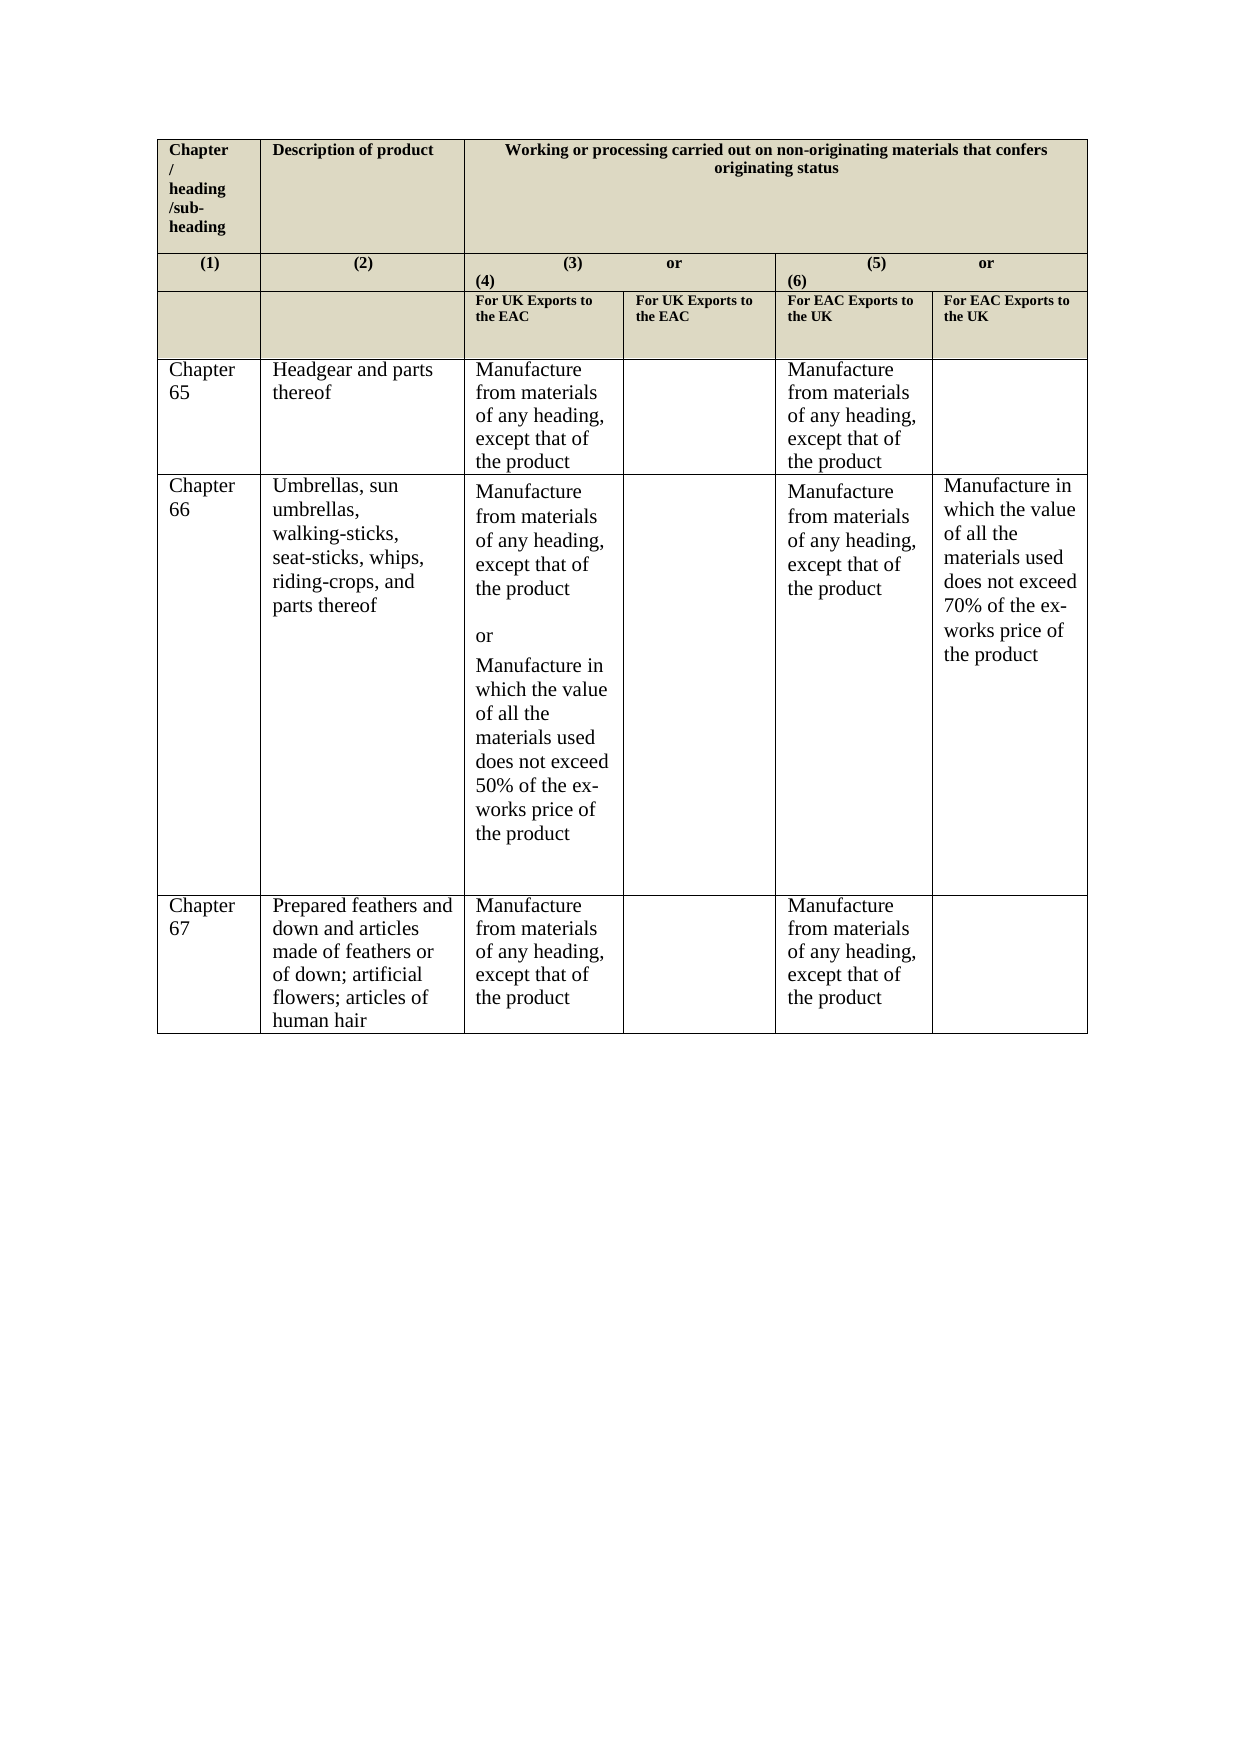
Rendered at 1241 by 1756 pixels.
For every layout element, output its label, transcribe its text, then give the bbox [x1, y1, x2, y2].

table_cell Manufacture [776, 360, 932, 382]
table_cell Chapter [158, 360, 260, 382]
table_cell (1) [158, 254, 260, 291]
table_cell For UK Exports to the EAC [624, 292, 775, 358]
table_cell of any heading, [465, 404, 623, 427]
table_cell [261, 292, 464, 358]
table_cell the product [465, 450, 623, 474]
table_cell made of feathers or [261, 941, 464, 964]
table_cell Prepared feathers and [261, 896, 464, 918]
table_header Description of product [261, 140, 464, 253]
table_cell [158, 1010, 260, 1033]
table_cell [261, 450, 464, 474]
table_cell Manufacture from materials of any heading, except that of the product or Manufacture in which the value of all the materials used does not exceed 50% of the ex- works price of the product [465, 475, 623, 895]
table_cell [158, 427, 260, 450]
table_cell [158, 292, 260, 358]
table_cell Manufacture [465, 360, 623, 382]
table_cell (3) (4) [465, 254, 624, 291]
table_cell down and articles [261, 918, 464, 941]
table_cell Umbrellas, sun umbrellas, walking-sticks, seat-sticks, whips, riding-crops, and parts thereof [261, 475, 464, 895]
table_cell [261, 427, 464, 450]
table_cell Manufacture [776, 896, 932, 918]
table_cell from materials [776, 382, 932, 404]
table_cell 67 [158, 918, 260, 941]
table_cell flowers; articles of [261, 987, 464, 1009]
table_cell (2) [261, 254, 464, 291]
table_cell Manufacture [465, 896, 623, 918]
table_cell [158, 404, 260, 427]
table_cell Manufacture in which the value of all the materials used does not exceed 70% of the ex- works price of the product [933, 475, 1087, 895]
table_cell Chapter [158, 896, 260, 918]
table_cell 65 [158, 382, 260, 404]
table_cell human hair [261, 1010, 464, 1033]
table_cell [933, 896, 1087, 1033]
table_cell [624, 475, 775, 895]
table_cell from materials [465, 918, 623, 941]
table_cell or [624, 254, 775, 291]
table_cell [624, 896, 775, 1033]
table_cell of any heading, [776, 404, 932, 427]
table_cell Headgear and parts [261, 360, 464, 382]
table_cell the product [465, 987, 623, 1009]
table_cell For EAC Exports to the UK [776, 292, 932, 358]
table_cell [776, 1010, 932, 1033]
table_cell thereof [261, 382, 464, 404]
table_cell Chapter 66 [158, 475, 260, 895]
table_cell or [932, 254, 1087, 291]
table_cell [624, 360, 775, 474]
table_cell except that of [465, 427, 623, 450]
table_cell the product [776, 987, 932, 1009]
table_cell For EAC Exports to the UK [933, 292, 1087, 358]
table_cell For UK Exports to the EAC [465, 292, 623, 358]
table_header Chapter/heading/sub-heading [158, 140, 260, 253]
table_cell from materials [776, 918, 932, 941]
table_cell from materials [465, 382, 623, 404]
table_cell [158, 941, 260, 964]
table_cell [933, 360, 1087, 474]
table_header Working or processing carried out on non-originating materials that confers originating status [465, 140, 1087, 253]
table_cell [158, 964, 260, 987]
table_cell of down; artificial [261, 964, 464, 987]
table_cell [465, 1010, 623, 1033]
table_cell except that of [776, 427, 932, 450]
table_cell Manufacture from materials of any heading, except that of the product [776, 475, 932, 895]
table_cell except that of [465, 964, 623, 987]
table_cell except that of [776, 964, 932, 987]
table_cell [158, 450, 260, 474]
table_cell the product [776, 450, 932, 474]
table_cell [261, 404, 464, 427]
table_cell (5) (6) [776, 254, 932, 291]
table_cell of any heading, [465, 941, 623, 964]
table_cell of any heading, [776, 941, 932, 964]
table_cell [158, 987, 260, 1009]
